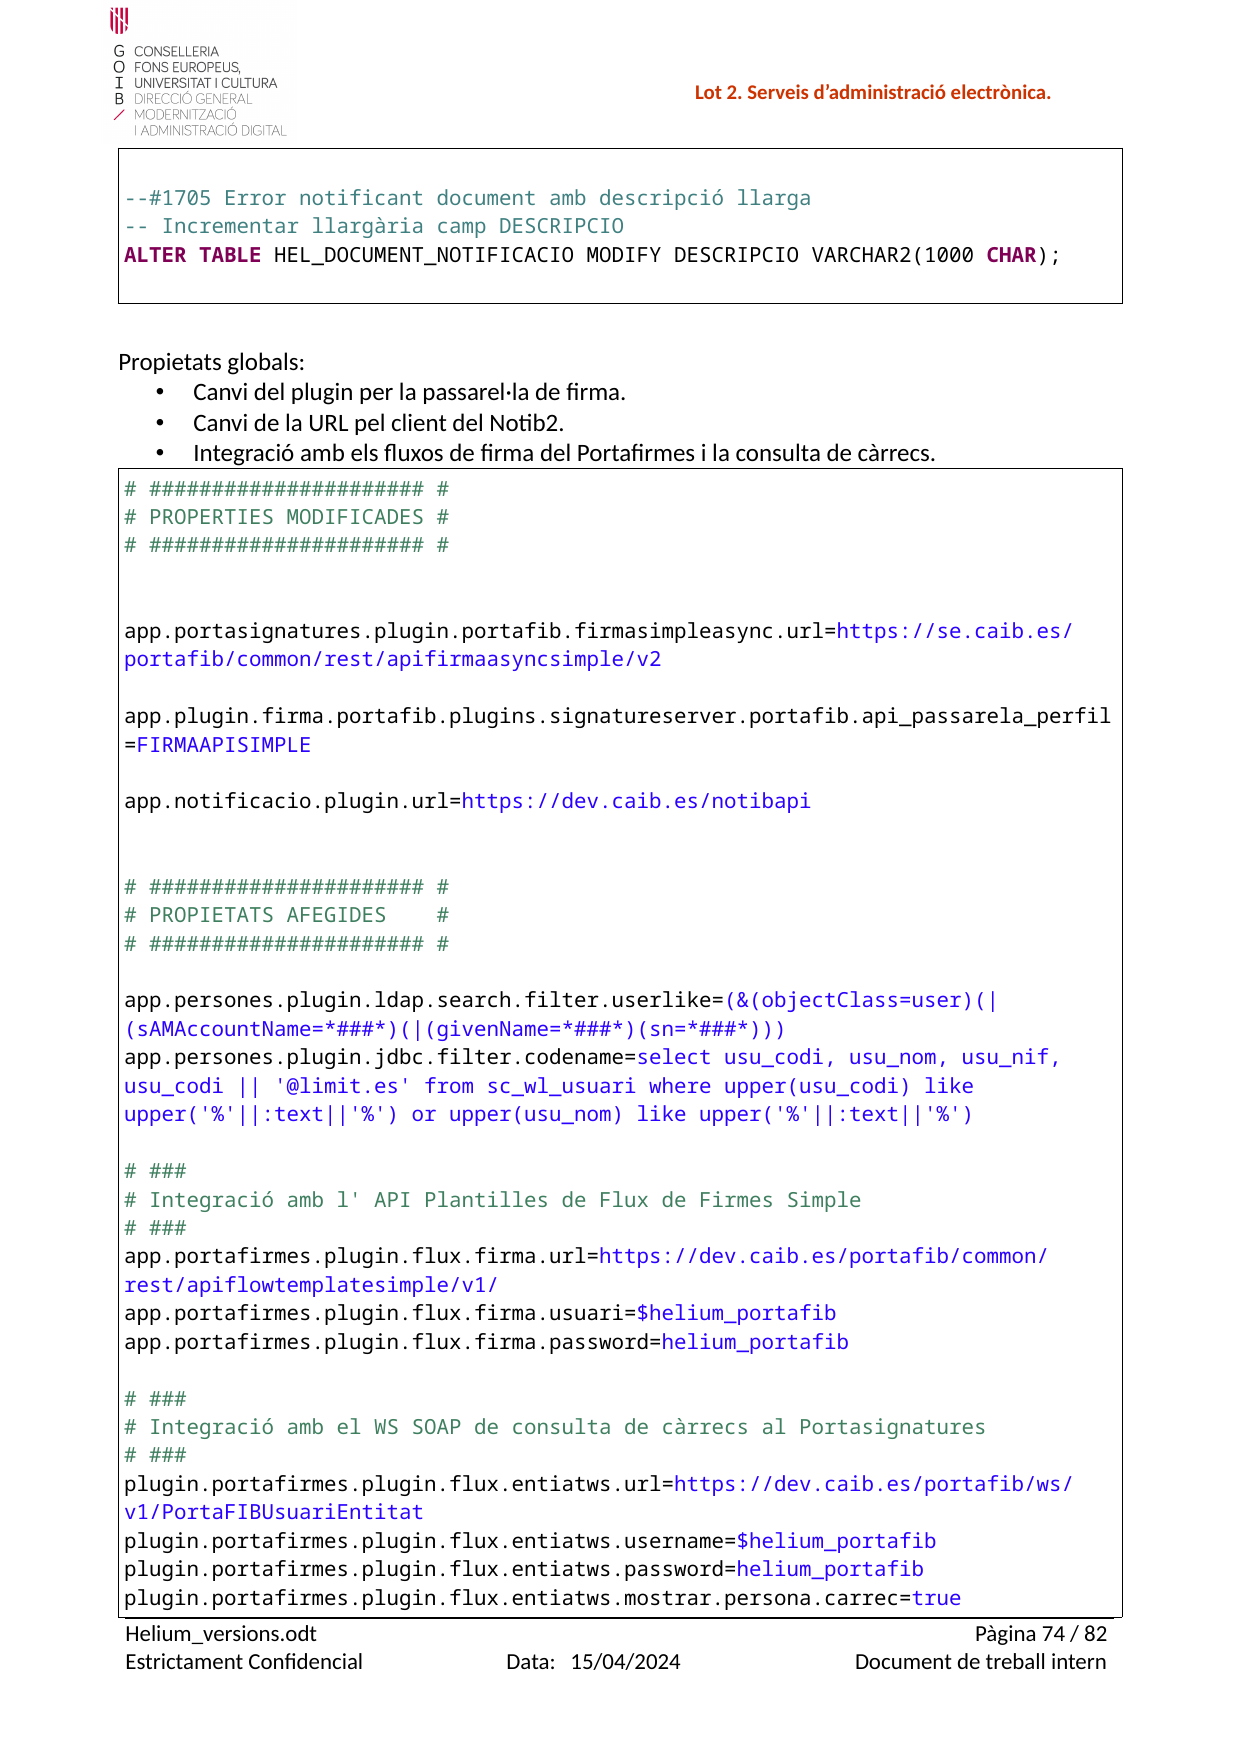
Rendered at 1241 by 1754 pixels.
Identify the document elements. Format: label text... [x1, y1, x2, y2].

table_header --#1705 Error notificant document amb descripció llarga -- Incrementar llargària camp DESCRIPCIO ALTER TABLE HEL_DOCUMENT_NOTIFICACIO MODIFY DESCRIPCIO VARCHAR2(1000 CHAR); [119, 149, 1122, 302]
picture [100, 0, 297, 144]
text Propietats globals: [118, 346, 1122, 376]
list Integració amb els fluxos de firma del Portafirmes i la consulta de càrrecs. [156, 437, 1122, 468]
table_header # ###################### # # PROPERTIES MODIFICADES # # ###################### # app.portasignatures.plugin.portafib.firmasimpleasync.url=https://se.caib.es/portafib/common/rest/apifirmaasyncsimple/v2 app.plugin.firma.portafib.plugins.signatureserver.portafib.api_passarela_perfil=FIRMAAPISIMPLE app.notificacio.plugin.url=https://dev.caib.es/notibapi # ###################### # # PROPIETATS AFEGIDES # # ###################### # app.persones.plugin.ldap.search.filter.userlike=(&(objectClass=user)(|(sAMAccountName=*###*)(|(givenName=*###*)(sn=*###*))) app.persones.plugin.jdbc.filter.codename=select usu_codi, usu_nom, usu_nif, usu_codi || '@limit.es' from sc_wl_usuari where upper(usu_codi) like upper('%'||:text||'%') or upper(usu_nom) like upper('%'||:text||'%') # ### # Integració amb l' API Plantilles de Flux de Firmes Simple # ### app.portafirmes.plugin.flux.firma.url=https://dev.caib.es/portafib/common/rest/apiflowtemplatesimple/v1/ app.portafirmes.plugin.flux.firma.usuari=$helium_portafib app.portafirmes.plugin.flux.firma.password=helium_portafib # ### # Integració amb el WS SOAP de consulta de càrrecs al Portasignatures # ### plugin.portafirmes.plugin.flux.entiatws.url=https://dev.caib.es/portafib/ws/v1/PortaFIBUsuariEntitat plugin.portafirmes.plugin.flux.entiatws.username=$helium_portafib plugin.portafirmes.plugin.flux.entiatws.password=helium_portafib plugin.portafirmes.plugin.flux.entiatws.mostrar.persona.carrec=true [119, 469, 1122, 1617]
list Canvi del plugin per la passarel·la de firma. [156, 376, 1122, 407]
list Canvi de la URL pel client del Notib2. [156, 407, 1122, 437]
